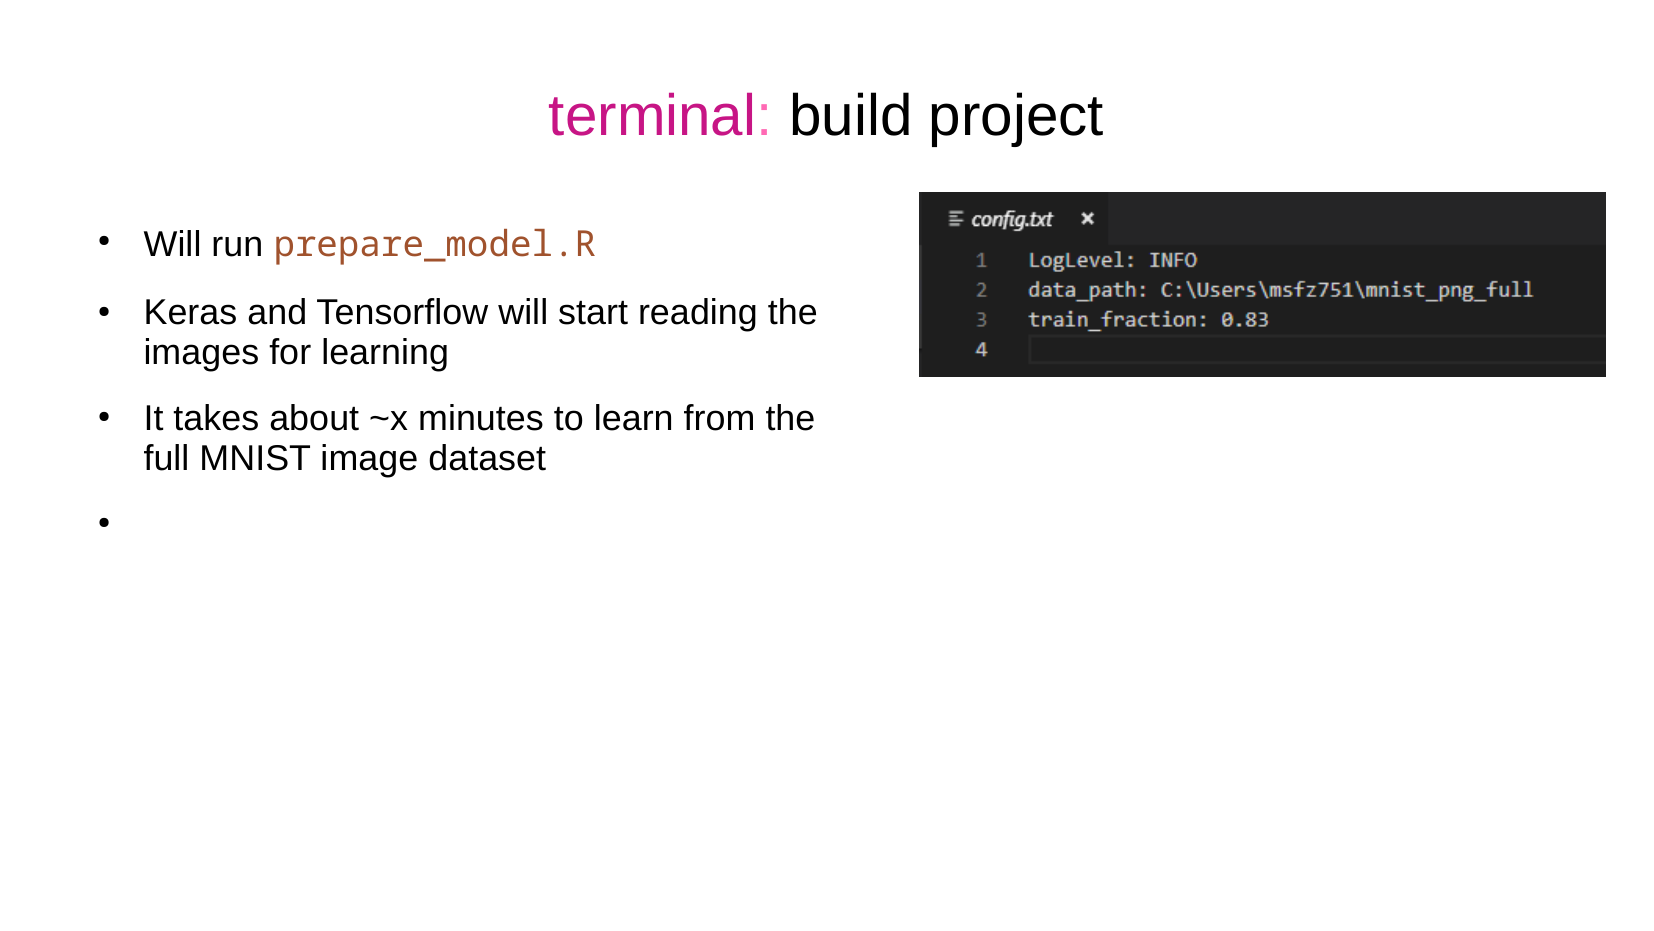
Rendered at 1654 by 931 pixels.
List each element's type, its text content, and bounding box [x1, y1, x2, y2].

title terminal: build project [82, 37, 1571, 193]
picture [919, 192, 1606, 377]
list Will run prepare_model.R Keras and Tensorflow will start reading the images for learning It takes about ~x minutes to learn from the full MNIST image dataset [82, 217, 841, 481]
